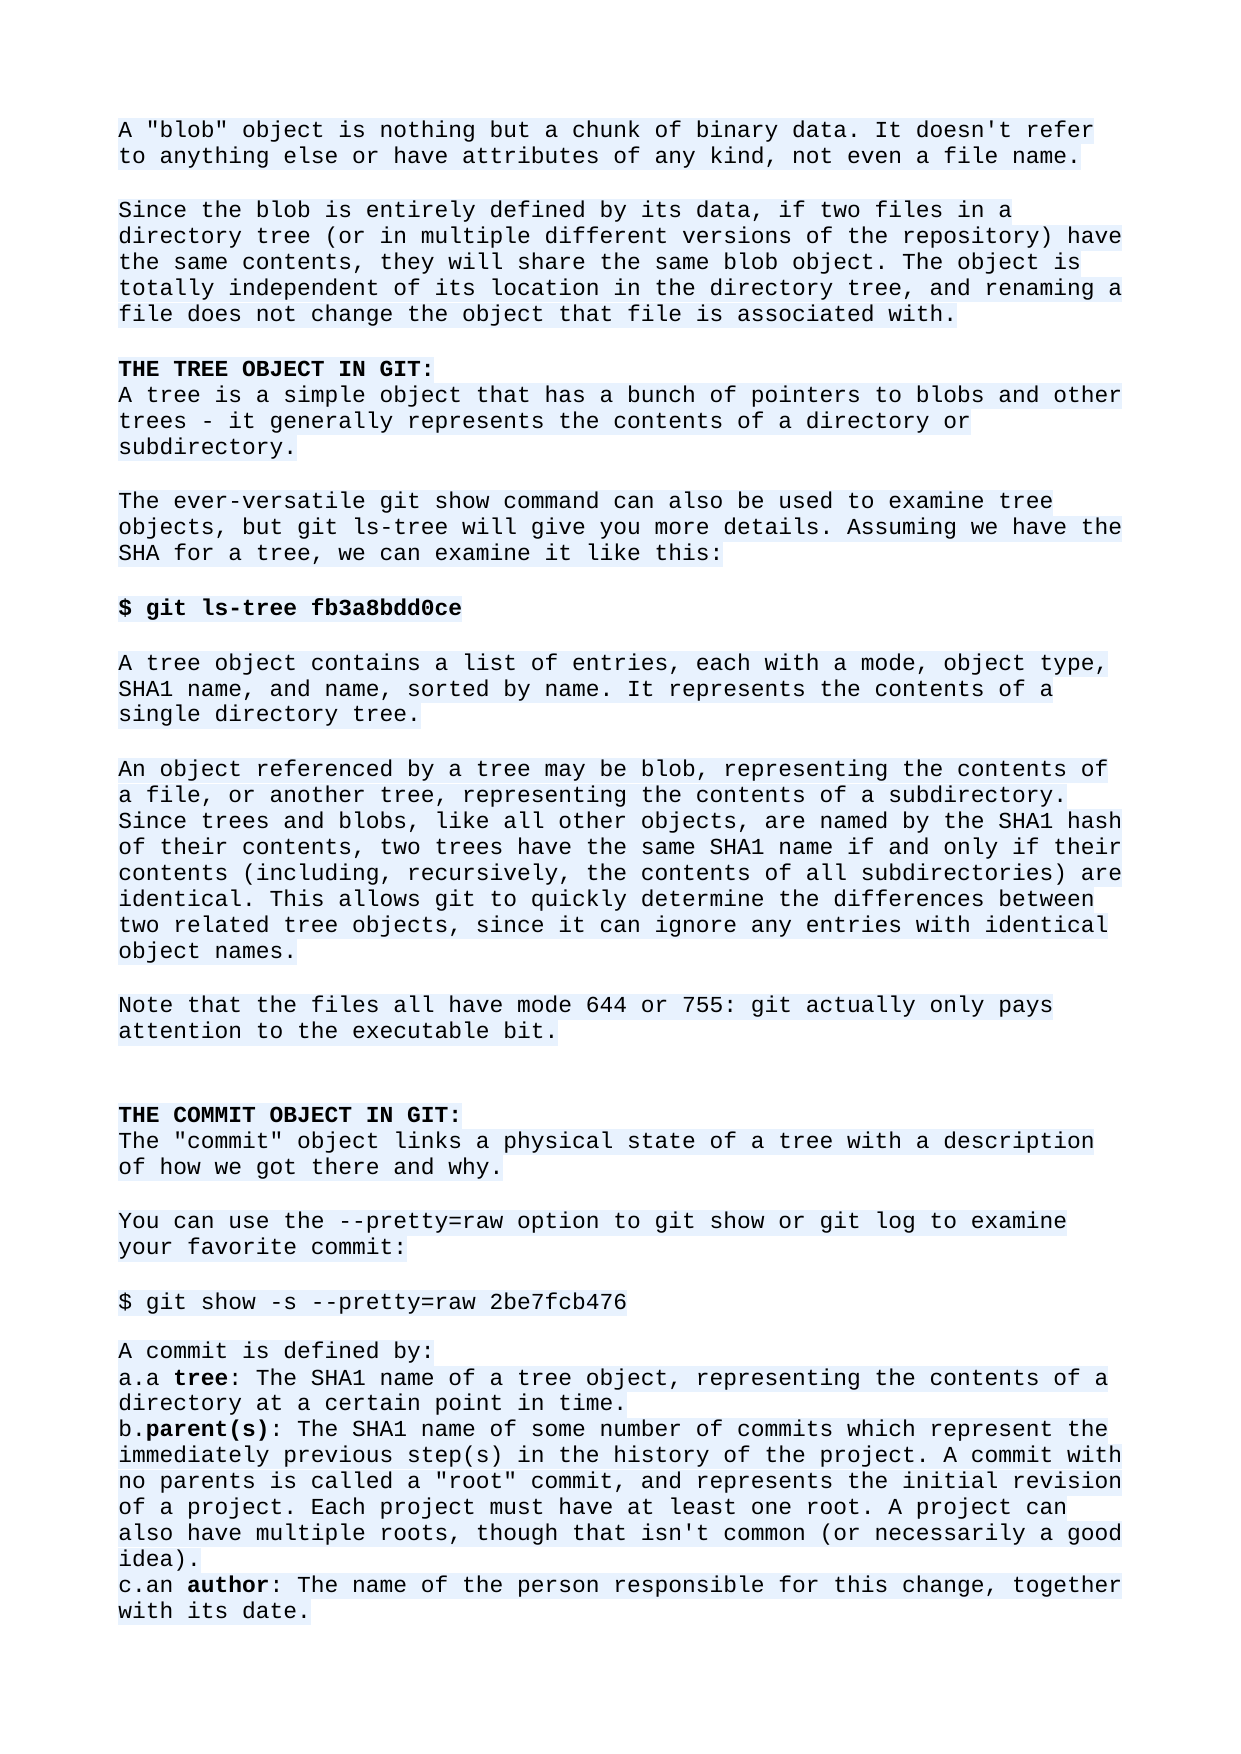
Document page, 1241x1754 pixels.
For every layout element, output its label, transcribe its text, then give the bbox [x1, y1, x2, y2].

text c.an author: The name of the person responsible for this change, together with its date. [118, 1573, 1122, 1625]
text $ git show -s --pretty=raw 2be7fcb476 [118, 1290, 1122, 1316]
text Since the blob is entirely defined by its data, if two files in a directory tree (or in multiple different versions of the repository) have the same contents, they will share the same blob object. The object is totally independent of its location in the directory tree, and renaming a file does not change the object that file is associated with. [118, 199, 1122, 328]
text a.a tree: The SHA1 name of a tree object, representing the contents of a directory at a certain point in time. [118, 1366, 1122, 1418]
text Note that the files all have mode 644 or 755: git actually only pays attention to the executable bit. [118, 994, 1122, 1046]
text A tree is a simple object that has a bunch of pointers to blobs and other trees - it generally represents the contents of a directory or subdirectory. [118, 383, 1122, 461]
text A tree object contains a list of entries, each with a mode, object type, SHA1 name, and name, sorted by name. It represents the contents of a single directory tree. [118, 651, 1122, 729]
text The "commit" object links a physical state of a tree with a description of how we got there and why. [118, 1129, 1122, 1181]
text You can use the --pretty=raw option to git show or git log to examine your favorite commit: [118, 1210, 1122, 1262]
text $ git ls-tree fb3a8bdd0ce [118, 596, 1122, 622]
text A commit is defined by: [118, 1340, 1122, 1366]
text b.parent(s): The SHA1 name of some number of commits which represent the immediately previous step(s) in the history of the project. A commit with no parents is called a "root" commit, and represents the initial revision of a project. Each project must have at least one root. A project can also have multiple roots, though that isn't common (or necessarily a good idea). [118, 1418, 1122, 1573]
text The ever-versatile git show command can also be used to examine tree objects, but git ls-tree will give you more details. Assuming we have the SHA for a tree, we can examine it like this: [118, 490, 1122, 567]
text THE COMMIT OBJECT IN GIT: [118, 1103, 1122, 1129]
text THE TREE OBJECT IN GIT: [118, 357, 1122, 383]
text An object referenced by a tree may be blob, representing the contents of a file, or another tree, representing the contents of a subdirectory. Since trees and blobs, like all other objects, are named by the SHA1 hash of their contents, two trees have the same SHA1 name if and only if their contents (including, recursively, the contents of all subdirectories) are identical. This allows git to quickly determine the differences between two related tree objects, since it can ignore any entries with identical object names. [118, 757, 1122, 965]
text A "blob" object is nothing but a chunk of binary data. It doesn't refer to anything else or have attributes of any kind, not even a file name. [118, 118, 1122, 170]
